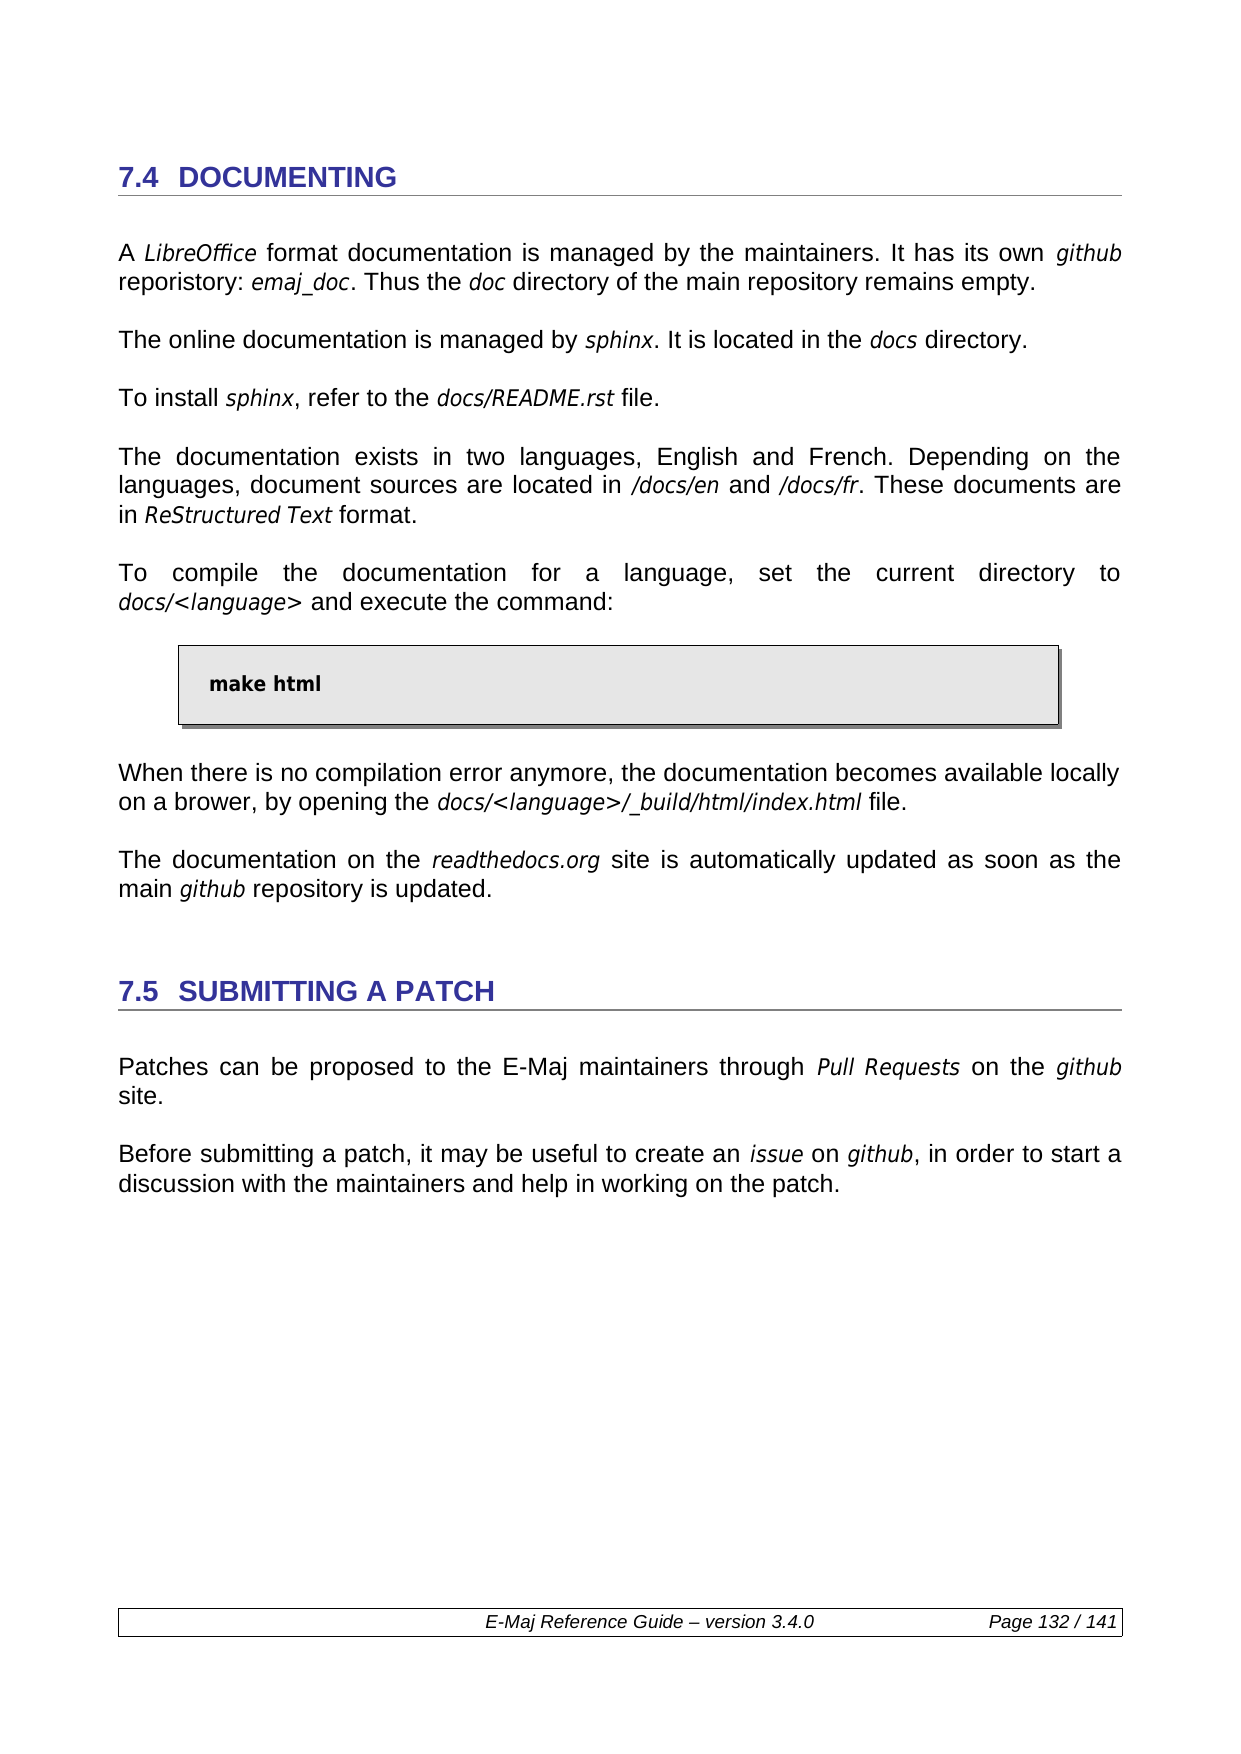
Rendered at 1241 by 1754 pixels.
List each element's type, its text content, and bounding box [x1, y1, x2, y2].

text The documentation exists in two languages, English and French. Depending on the languages, document sources are located in /docs/en and /docs/fr. These documents are in ReStructured Text format. [118, 441, 1122, 528]
subtitle Documenting [118, 160, 1122, 195]
text When there is no compilation error anymore, the documentation becomes available locally on a brower, by opening the docs/<language>/_build/html/index.html file. [118, 758, 1122, 816]
subtitle Submitting a patch [118, 974, 1122, 1009]
text To compile the documentation for a language, set the current directory to docs/<language> and execute the command: [118, 558, 1122, 616]
text Patches can be proposed to the E-Maj maintainers through Pull Requests on the github site. [118, 1052, 1122, 1110]
text The online documentation is managed by sphinx. It is located in the docs directory. [118, 325, 1122, 354]
text To install sphinx, refer to the docs/README.rst file. [118, 383, 1122, 412]
text make html [179, 669, 1058, 694]
text A LibreOffice format documentation is managed by the maintainers. It has its own github reporistory: emaj_doc. Thus the doc directory of the main repository remains empty. [118, 238, 1122, 296]
text Before submitting a patch, it may be useful to create an issue on github, in order to start a discussion with the maintainers and help in working on the patch. [118, 1139, 1122, 1197]
text The documentation on the readthedocs.org site is automatically updated as soon as the main github repository is updated. [118, 845, 1122, 903]
